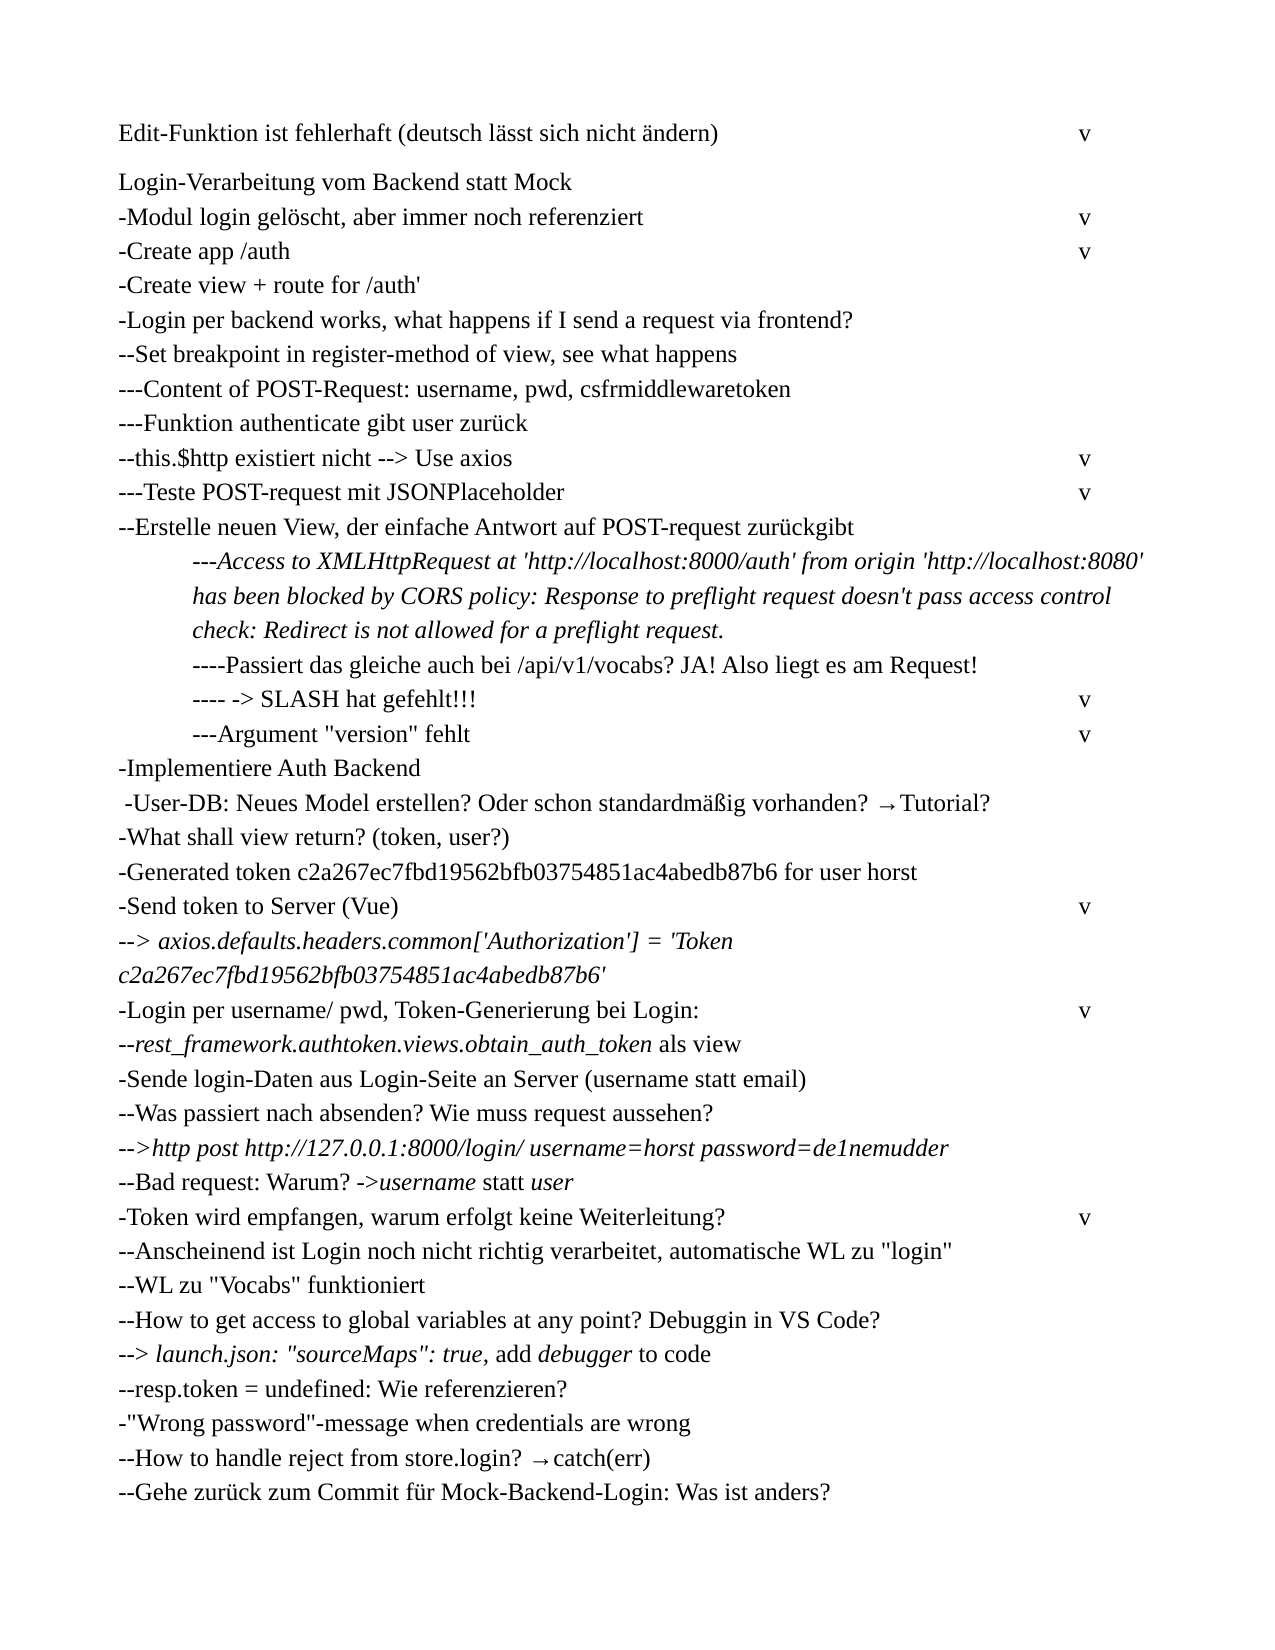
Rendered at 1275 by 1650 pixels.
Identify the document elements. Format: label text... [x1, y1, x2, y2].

text Edit-Funktion ist fehlerhaft (deutsch lässt sich nicht ändern) v [118, 118, 1157, 147]
text Login-Verarbeitung vom Backend statt Mock -Modul login gelöscht, aber immer noch referenziert v -Create app /auth v -Create view + route for /auth' -Login per backend works, what happens if I send a request via frontend? --Set breakpoint in register-method of view, see what happens ---Content of POST-Request: username, pwd, csfrmiddlewaretoken ---Funktion authenticate gibt user zurück --this.$http existiert nicht --> Use axios v ---Teste POST-request mit JSONPlaceholder v --Erstelle neuen View, der einfache Antwort auf POST-request zurückgibt ---Access to XMLHttpRequest at 'http://localhost:8000/auth' from origin 'http://localhost:8080' has been blocked by CORS policy: Response to preflight request doesn't pass access control check: Redirect is not allowed for a preflight request. ----Passiert das gleiche auch bei /api/v1/vocabs? JA! Also liegt es am Request! ---- -> SLASH hat gefehlt!!! v ---Argument "version" fehlt v -Implementiere Auth Backend -User-DB: Neues Model erstellen? Oder schon standardmäßig vorhanden? →Tutorial? -What shall view return? (token, user?) -Generated token c2a267ec7fbd19562bfb03754851ac4abedb87b6 for user horst -Send token to Server (Vue) v --> axios.defaults.headers.common['Authorization'] = 'Token c2a267ec7fbd19562bfb03754851ac4abedb87b6' -Login per username/ pwd, Token-Generierung bei Login: v --rest_framework.authtoken.views.obtain_auth_token als view -Sende login-Daten aus Login-Seite an Server (username statt email) --Was passiert nach absenden? Wie muss request aussehen? -->http post http://127.0.0.1:8000/login/ username=horst password=de1nemudder --Bad request: Warum? ->username statt user -Token wird empfangen, warum erfolgt keine Weiterleitung? v --Anscheinend ist Login noch nicht richtig verarbeitet, automatische WL zu "login" --WL zu "Vocabs" funktioniert --How to get access to global variables at any point? Debuggin in VS Code? --> launch.json: "sourceMaps": true, add debugger to code --resp.token = undefined: Wie referenzieren? -"Wrong password"-message when credentials are wrong --How to handle reject from store.login? →catch(err) --Gehe zurück zum Commit für Mock-Backend-Login: Was ist anders? [118, 167, 1157, 1506]
